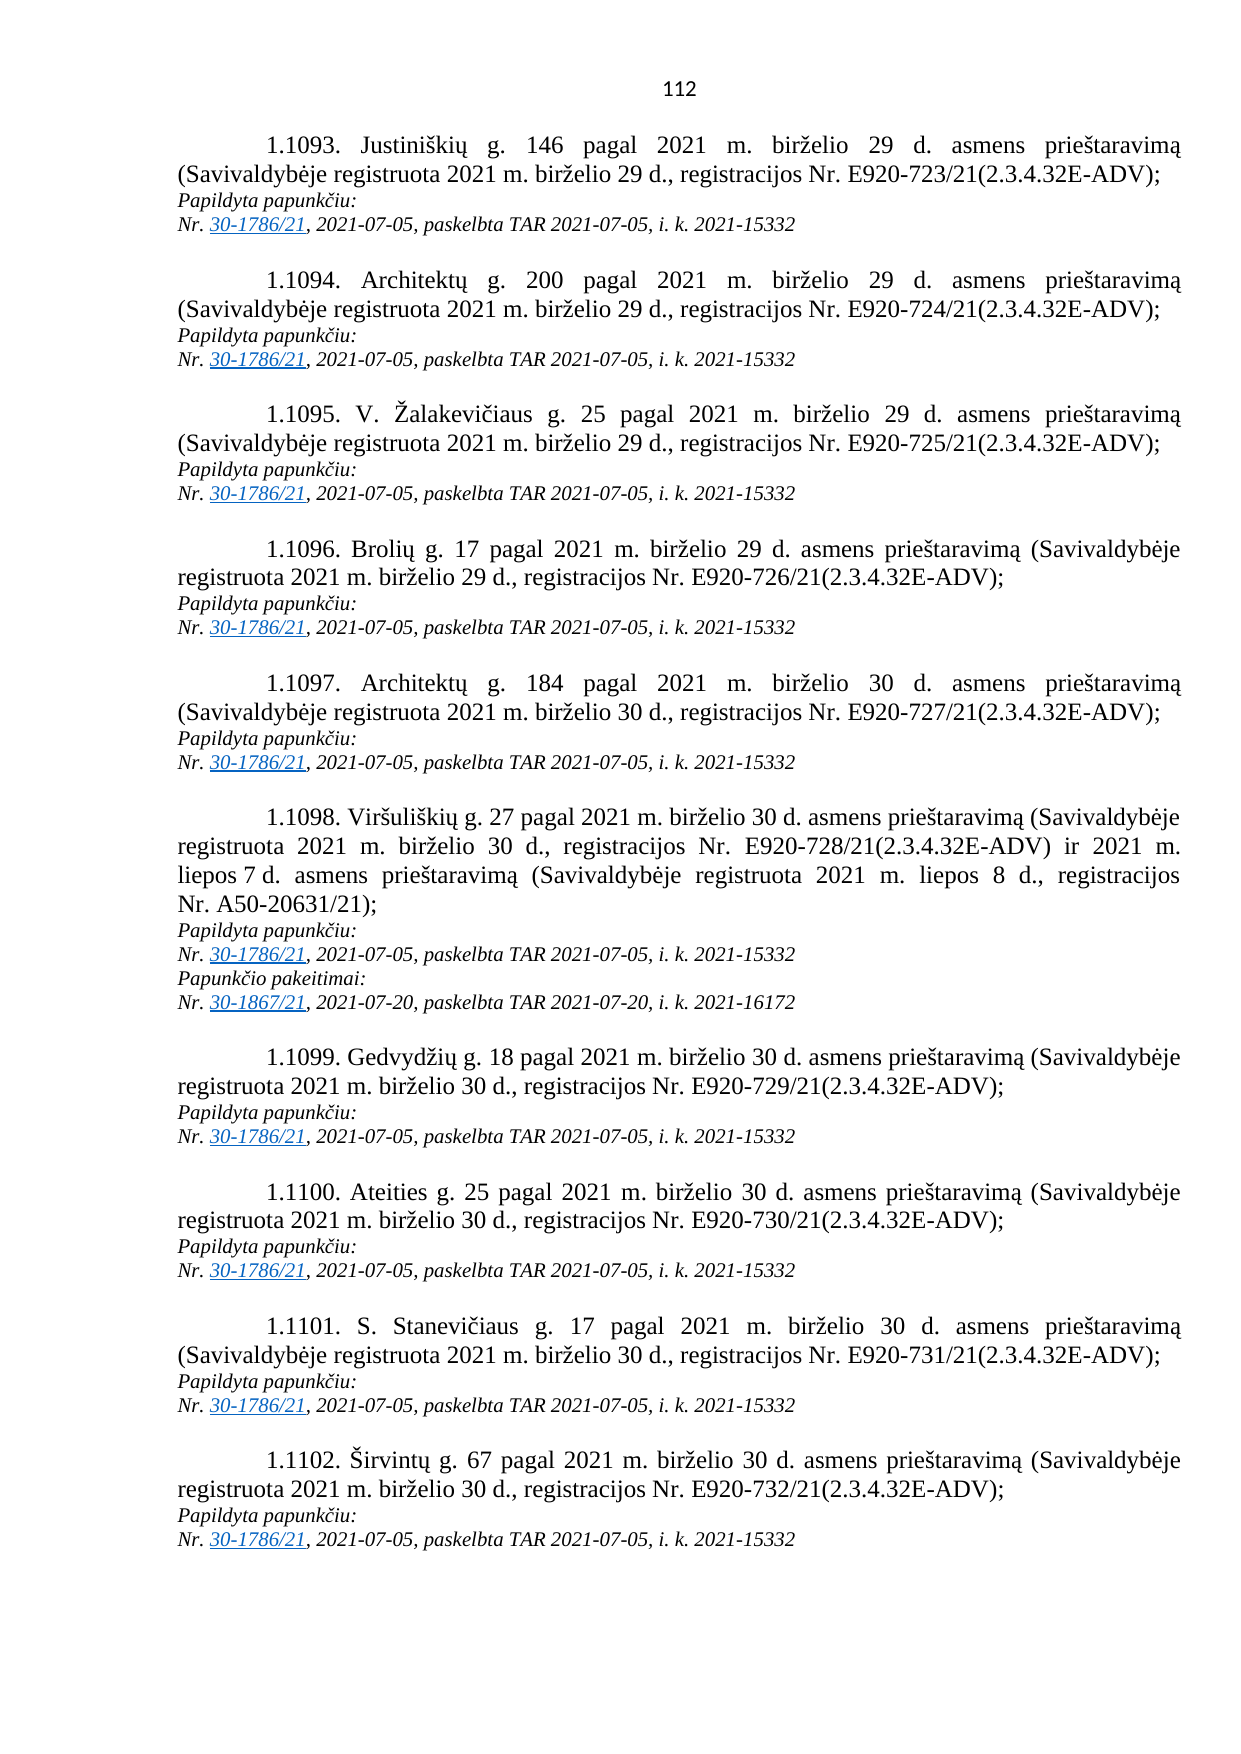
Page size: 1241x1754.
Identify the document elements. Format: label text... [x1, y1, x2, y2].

text 1.1094. Architektų g. 200 pagal 2021 m. birželio 29 d. asmens prieštaravimą (Savivaldybėje registruota 2021 m. birželio 29 d., registracijos Nr. E920-724/21(2.3.4.32E-ADV); [177, 265, 1181, 322]
text 1.1101. S. Stanevičiaus g. 17 pagal 2021 m. birželio 30 d. asmens prieštaravimą (Savivaldybėje registruota 2021 m. birželio 30 d., registracijos Nr. E920-731/21(2.3.4.32E-ADV); [177, 1311, 1181, 1369]
text Papildyta papunkčiu: [177, 188, 1181, 212]
text Papildyta papunkčiu: [177, 322, 1181, 347]
text 1.1096. Brolių g. 17 pagal 2021 m. birželio 29 d. asmens prieštaravimą (Savivaldybėje registruota 2021 m. birželio 29 d., registracijos Nr. E920-726/21(2.3.4.32E-ADV); [177, 534, 1181, 591]
text Papunkčio pakeitimai: [177, 966, 1181, 990]
text Nr. 30-1786/21, 2021-07-05, paskelbta TAR 2021-07-05, i. k. 2021-15332 [177, 1393, 1181, 1417]
text 1.1099. Gedvydžių g. 18 pagal 2021 m. birželio 30 d. asmens prieštaravimą (Savivaldybėje registruota 2021 m. birželio 30 d., registracijos Nr. E920-729/21(2.3.4.32E-ADV); [177, 1042, 1181, 1100]
text Papildyta papunkčiu: [177, 1234, 1181, 1258]
text Nr. 30-1786/21, 2021-07-05, paskelbta TAR 2021-07-05, i. k. 2021-15332 [177, 481, 1181, 505]
text Papildyta papunkčiu: [177, 726, 1181, 750]
text Nr. 30-1786/21, 2021-07-05, paskelbta TAR 2021-07-05, i. k. 2021-15332 [177, 1258, 1181, 1282]
text Nr. 30-1786/21, 2021-07-05, paskelbta TAR 2021-07-05, i. k. 2021-15332 [177, 212, 1181, 236]
text Papildyta papunkčiu: [177, 917, 1181, 942]
text Papildyta papunkčiu: [177, 1100, 1181, 1124]
text Nr. 30-1786/21, 2021-07-05, paskelbta TAR 2021-07-05, i. k. 2021-15332 [177, 1527, 1181, 1551]
text Nr. 30-1786/21, 2021-07-05, paskelbta TAR 2021-07-05, i. k. 2021-15332 [177, 347, 1181, 371]
text Papildyta papunkčiu: [177, 1503, 1181, 1527]
text 1.1102. Širvintų g. 67 pagal 2021 m. birželio 30 d. asmens prieštaravimą (Savivaldybėje registruota 2021 m. birželio 30 d., registracijos Nr. E920-732/21(2.3.4.32E-ADV); [177, 1446, 1181, 1503]
text Nr. 30-1786/21, 2021-07-05, paskelbta TAR 2021-07-05, i. k. 2021-15332 [177, 1124, 1181, 1148]
text Nr. 30-1786/21, 2021-07-05, paskelbta TAR 2021-07-05, i. k. 2021-15332 [177, 942, 1181, 966]
text Papildyta papunkčiu: [177, 457, 1181, 481]
text Nr. 30-1786/21, 2021-07-05, paskelbta TAR 2021-07-05, i. k. 2021-15332 [177, 750, 1181, 774]
text 1.1095. V. Žalakevičiaus g. 25 pagal 2021 m. birželio 29 d. asmens prieštaravimą (Savivaldybėje registruota 2021 m. birželio 29 d., registracijos Nr. E920-725/21(2.3.4.32E-ADV); [177, 399, 1181, 457]
text Nr. 30-1786/21, 2021-07-05, paskelbta TAR 2021-07-05, i. k. 2021-15332 [177, 615, 1181, 639]
text 1.1100. Ateities g. 25 pagal 2021 m. birželio 30 d. asmens prieštaravimą (Savivaldybėje registruota 2021 m. birželio 30 d., registracijos Nr. E920-730/21(2.3.4.32E-ADV); [177, 1177, 1181, 1234]
text Papildyta papunkčiu: [177, 1369, 1181, 1393]
text 1.1093. Justiniškių g. 146 pagal 2021 m. birželio 29 d. asmens prieštaravimą (Savivaldybėje registruota 2021 m. birželio 29 d., registracijos Nr. E920-723/21(2.3.4.32E-ADV); [177, 131, 1181, 188]
text Papildyta papunkčiu: [177, 591, 1181, 615]
text Nr. 30-1867/21, 2021-07-20, paskelbta TAR 2021-07-20, i. k. 2021-16172 [177, 990, 1181, 1014]
text 1.1098. Viršuliškių g. 27 pagal 2021 m. birželio 30 d. asmens prieštaravimą (Savivaldybėje registruota 2021 m. birželio 30 d., registracijos Nr. E920-728/21(2.3.4.32E-ADV) ir 2021 m. liepos 7 d. asmens prieštaravimą (Savivaldybėje registruota 2021 m. liepos 8 d., registracijos Nr. A50-20631/21); [177, 802, 1181, 917]
text 1.1097. Architektų g. 184 pagal 2021 m. birželio 30 d. asmens prieštaravimą (Savivaldybėje registruota 2021 m. birželio 30 d., registracijos Nr. E920-727/21(2.3.4.32E-ADV); [177, 668, 1181, 726]
